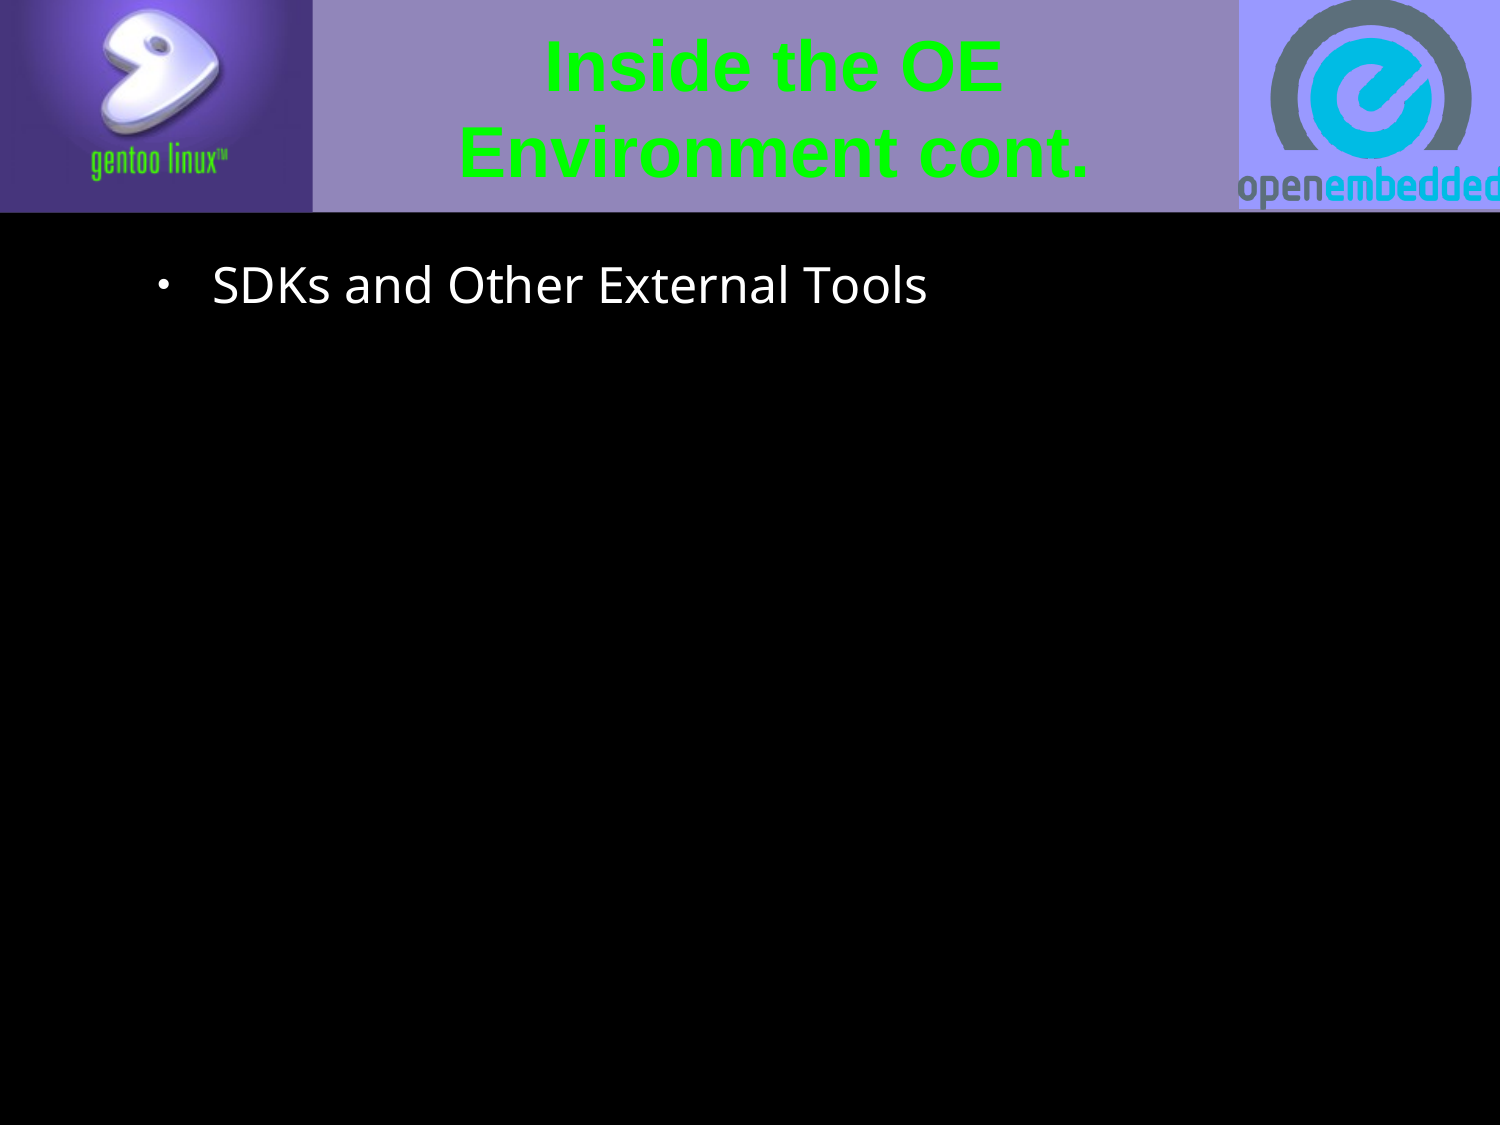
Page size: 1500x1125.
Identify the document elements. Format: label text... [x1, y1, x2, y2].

picture [0, 0, 302, 184]
title Inside the OE Environment cont. [319, 12, 1230, 201]
list SDKs and Other External Tools [99, 249, 1388, 903]
picture [1238, 0, 1500, 210]
